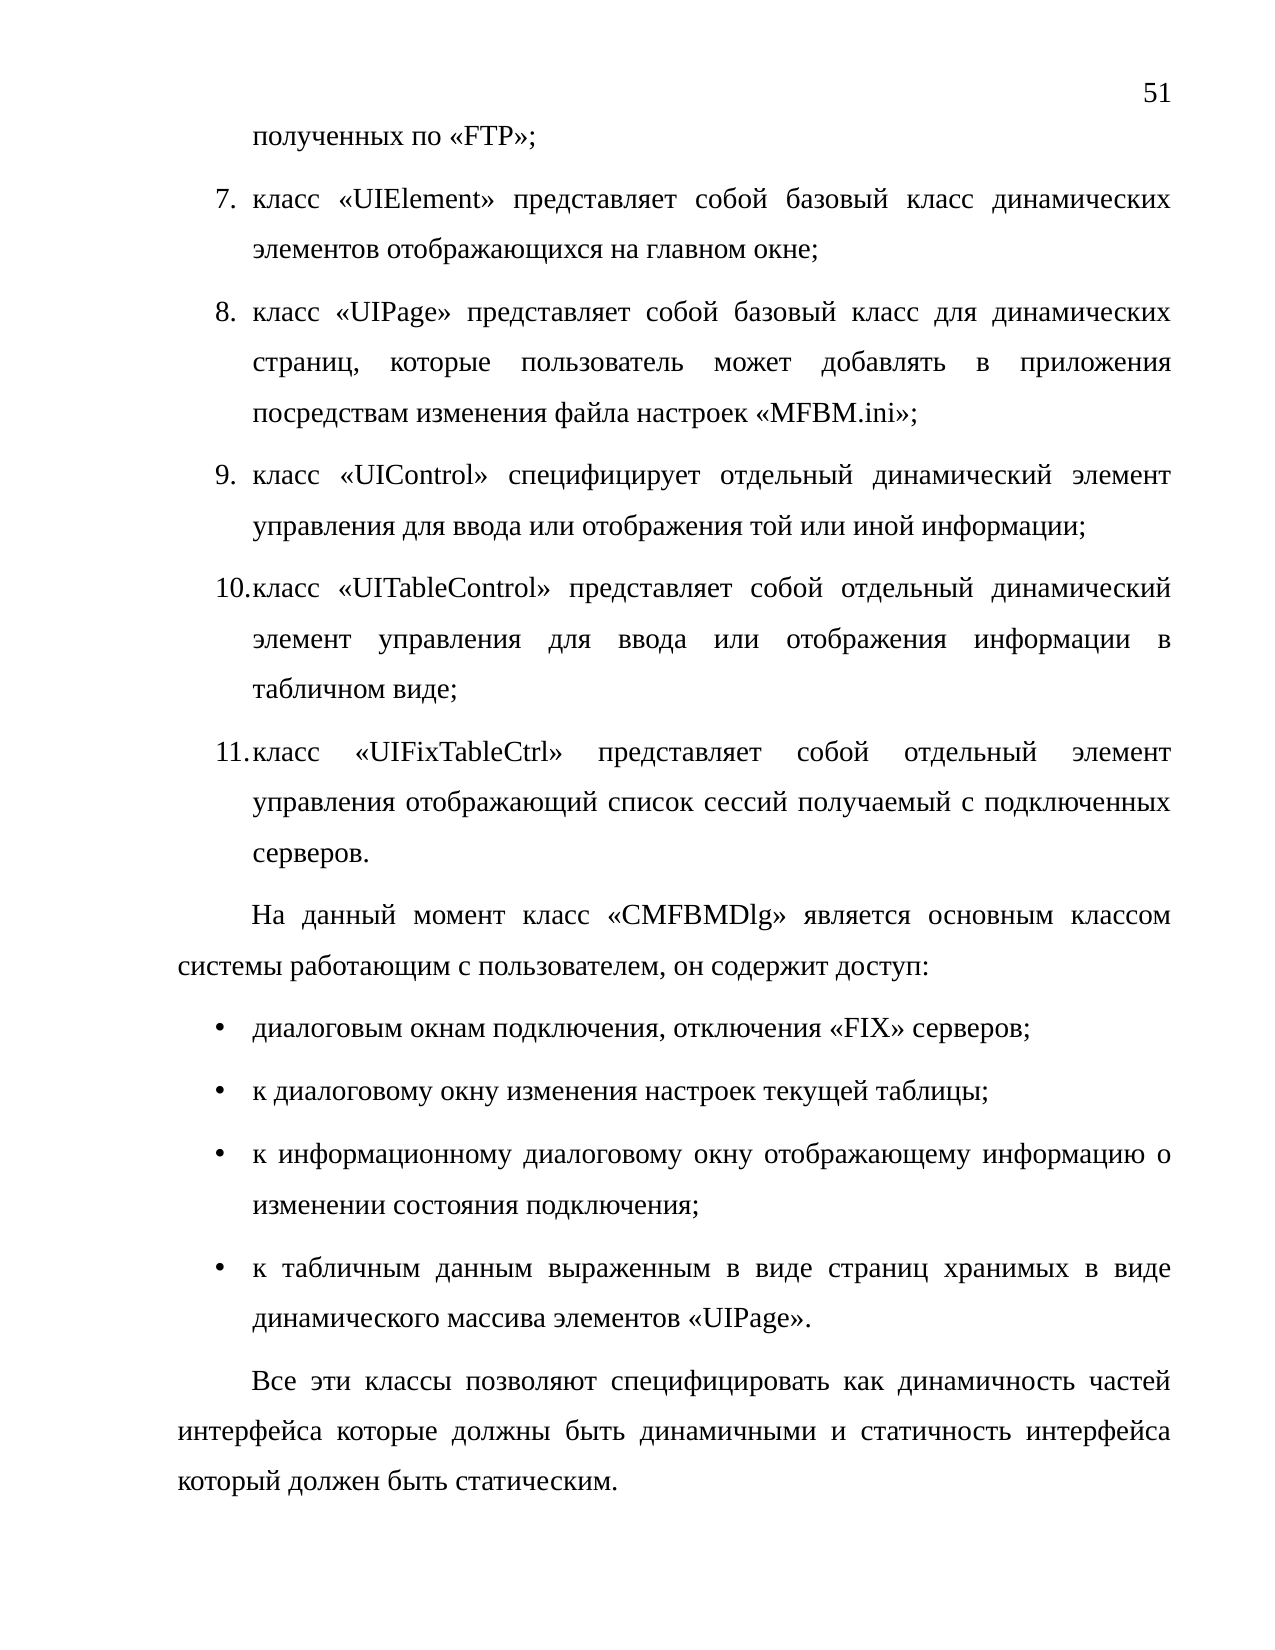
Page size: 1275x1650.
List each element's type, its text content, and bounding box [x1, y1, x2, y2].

list класс «UIPage» представляет собой базовый класс для динамических страниц, которые пользователь может добавлять в приложения посредствам изменения файла настроек «MFBM.ini»; [215, 294, 1172, 428]
list класс «UIControl» специфицирует отдельный динамический элемент управления для ввода или отображения той или иной информации; [215, 457, 1172, 541]
list класс «UIElement» представляет собой базовый класс динамических элементов отображающихся на главном окне; [215, 181, 1172, 265]
list к информационному диалоговому окну отображающему информацию о изменении состояния подключения; [215, 1136, 1172, 1220]
list класс «UIFixTableCtrl» представляет собой отдельный элемент управления отображающий список сессий получаемый с подключенных серверов. [215, 734, 1172, 868]
text Все эти классы позволяют специфицировать как динамичность частей интерфейса которые должны быть динамичными и статичность интерфейса который должен быть статическим. [177, 1363, 1172, 1497]
list к табличным данным выраженным в виде страниц хранимых в виде динамического массива элементов «UIPage». [215, 1250, 1172, 1334]
text На данный момент класс «CMFBMDlg» является основным классом системы работающим с пользователем, он содержит доступ: [177, 897, 1172, 981]
list полученных по «FTP»; [215, 118, 1172, 152]
list класс «UITableControl» представляет собой отдельный динамический элемент управления для ввода или отображения информации в табличном виде; [215, 571, 1172, 705]
list диалоговым окнам подключения, отключения «FIX» серверов; [215, 1011, 1172, 1044]
list к диалоговому окну изменения настроек текущей таблицы; [215, 1073, 1172, 1107]
